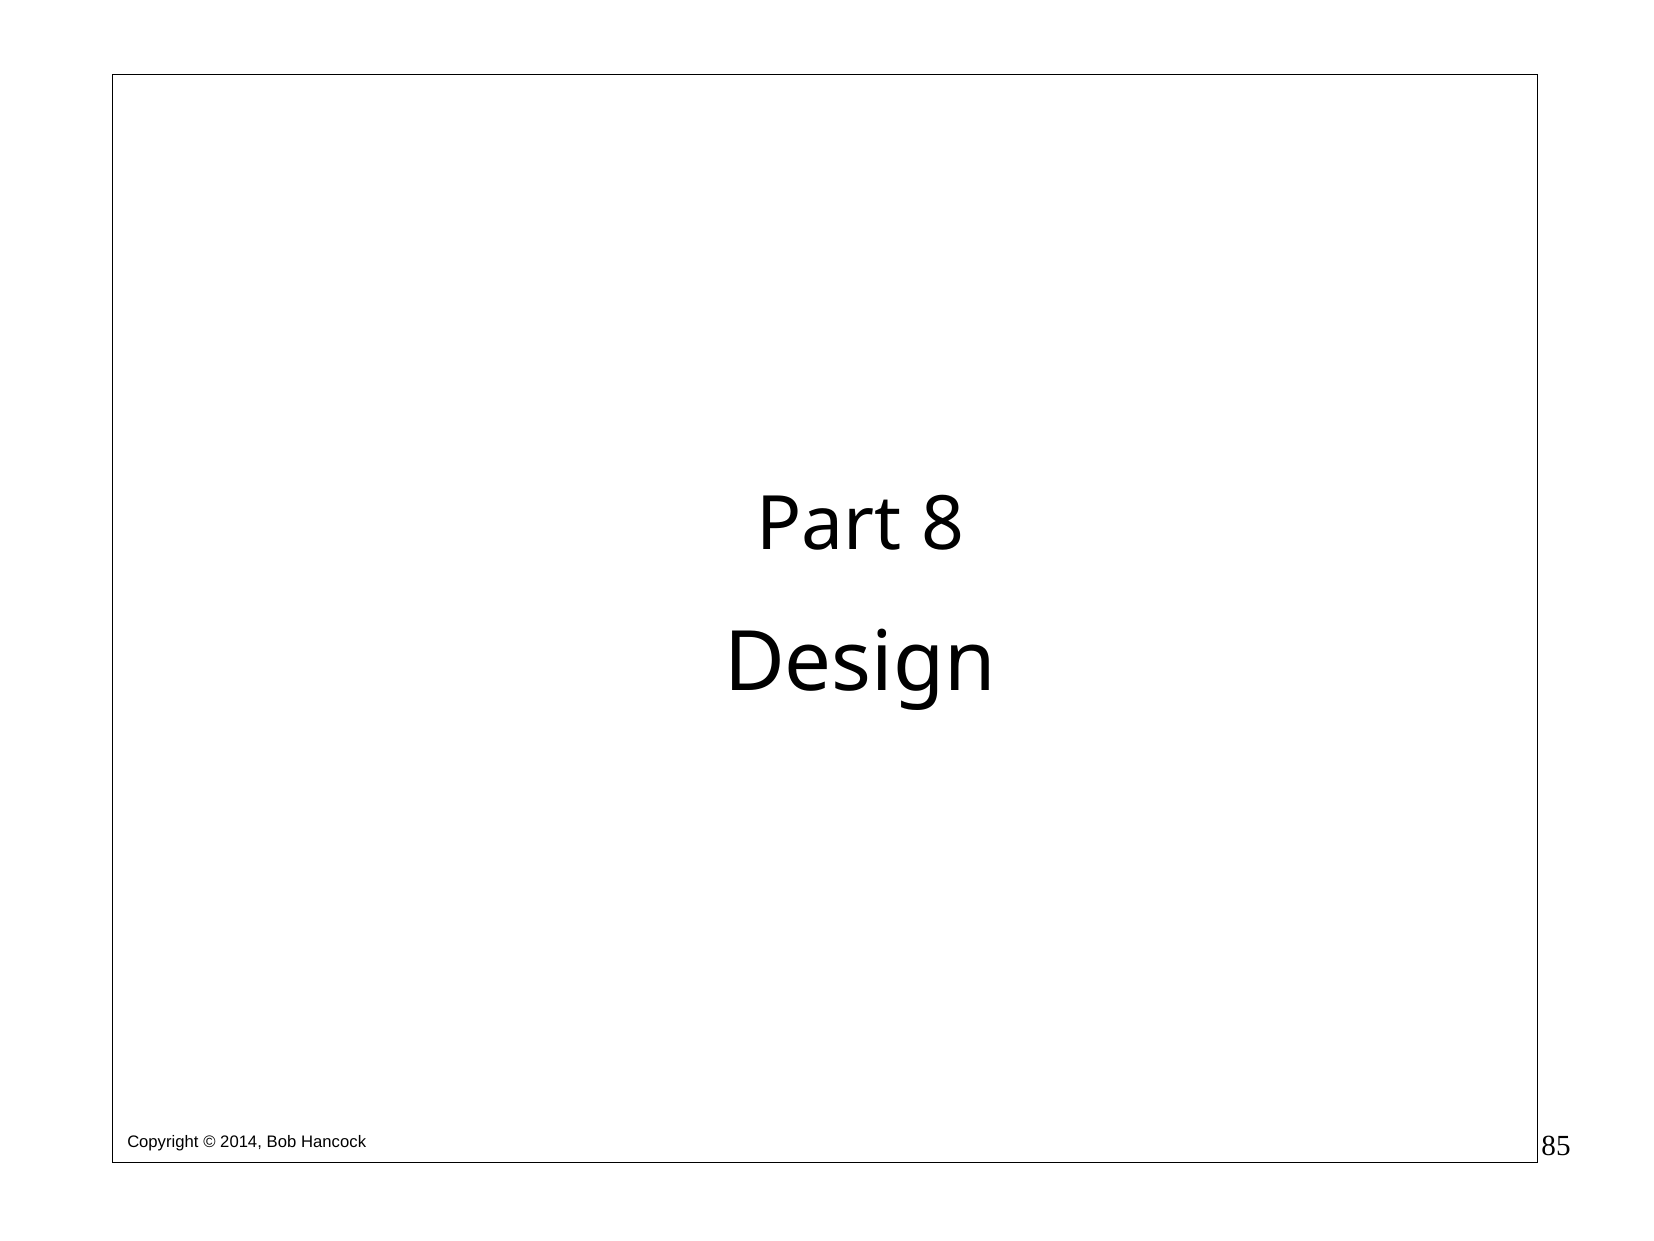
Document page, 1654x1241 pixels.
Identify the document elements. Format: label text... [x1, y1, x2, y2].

text_box Copyright © 2014, Bob Hancock [112, 1125, 382, 1159]
list Part 8 Design [150, 262, 1501, 1126]
